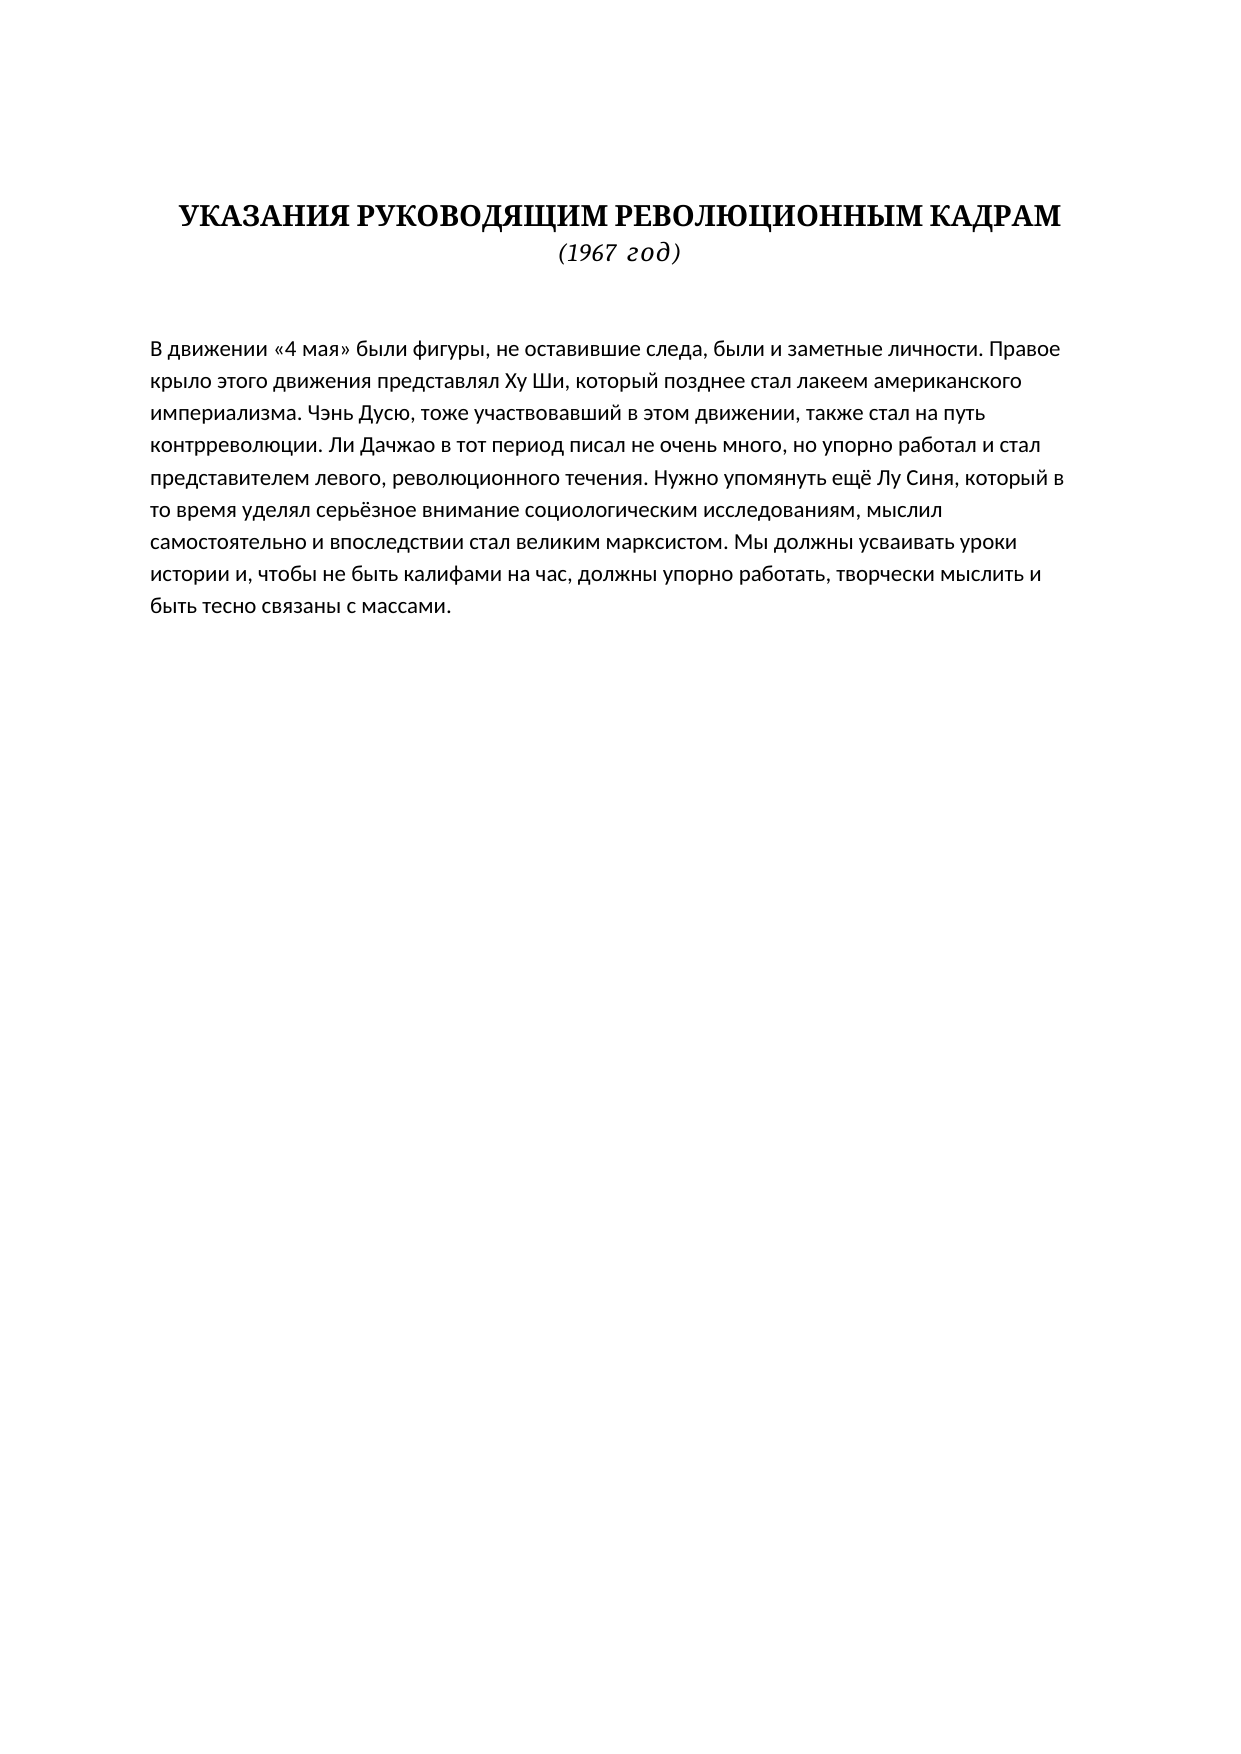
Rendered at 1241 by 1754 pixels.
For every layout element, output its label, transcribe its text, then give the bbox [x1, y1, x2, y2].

subtitle Указания руководящим революционным кадрам [150, 200, 1091, 233]
text В движении «4 мая» были фигуры, не оставившие следа, были и заметные личности. Правое крыло этого движения представлял Ху Ши, который позднее стал лакеем американского империализма. Чэнь Дусю, тоже участвовавший в этом движении, также стал на путь контрреволюции. Ли Дачжао в тот период писал не очень много, но упорно работал и стал представителем левого, революционного течения. Нужно упомянуть ещё Лу Синя, который в то время уделял серьёзное внимание социологическим исследованиям, мыслил самостоятельно и впоследствии стал великим марксистом. Мы должны усваивать уроки истории и, чтобы не быть калифами на час, должны упорно работать, творчески мыслить и быть тесно связаны с массами. [150, 334, 1091, 619]
text (1967 год) [150, 238, 1091, 267]
